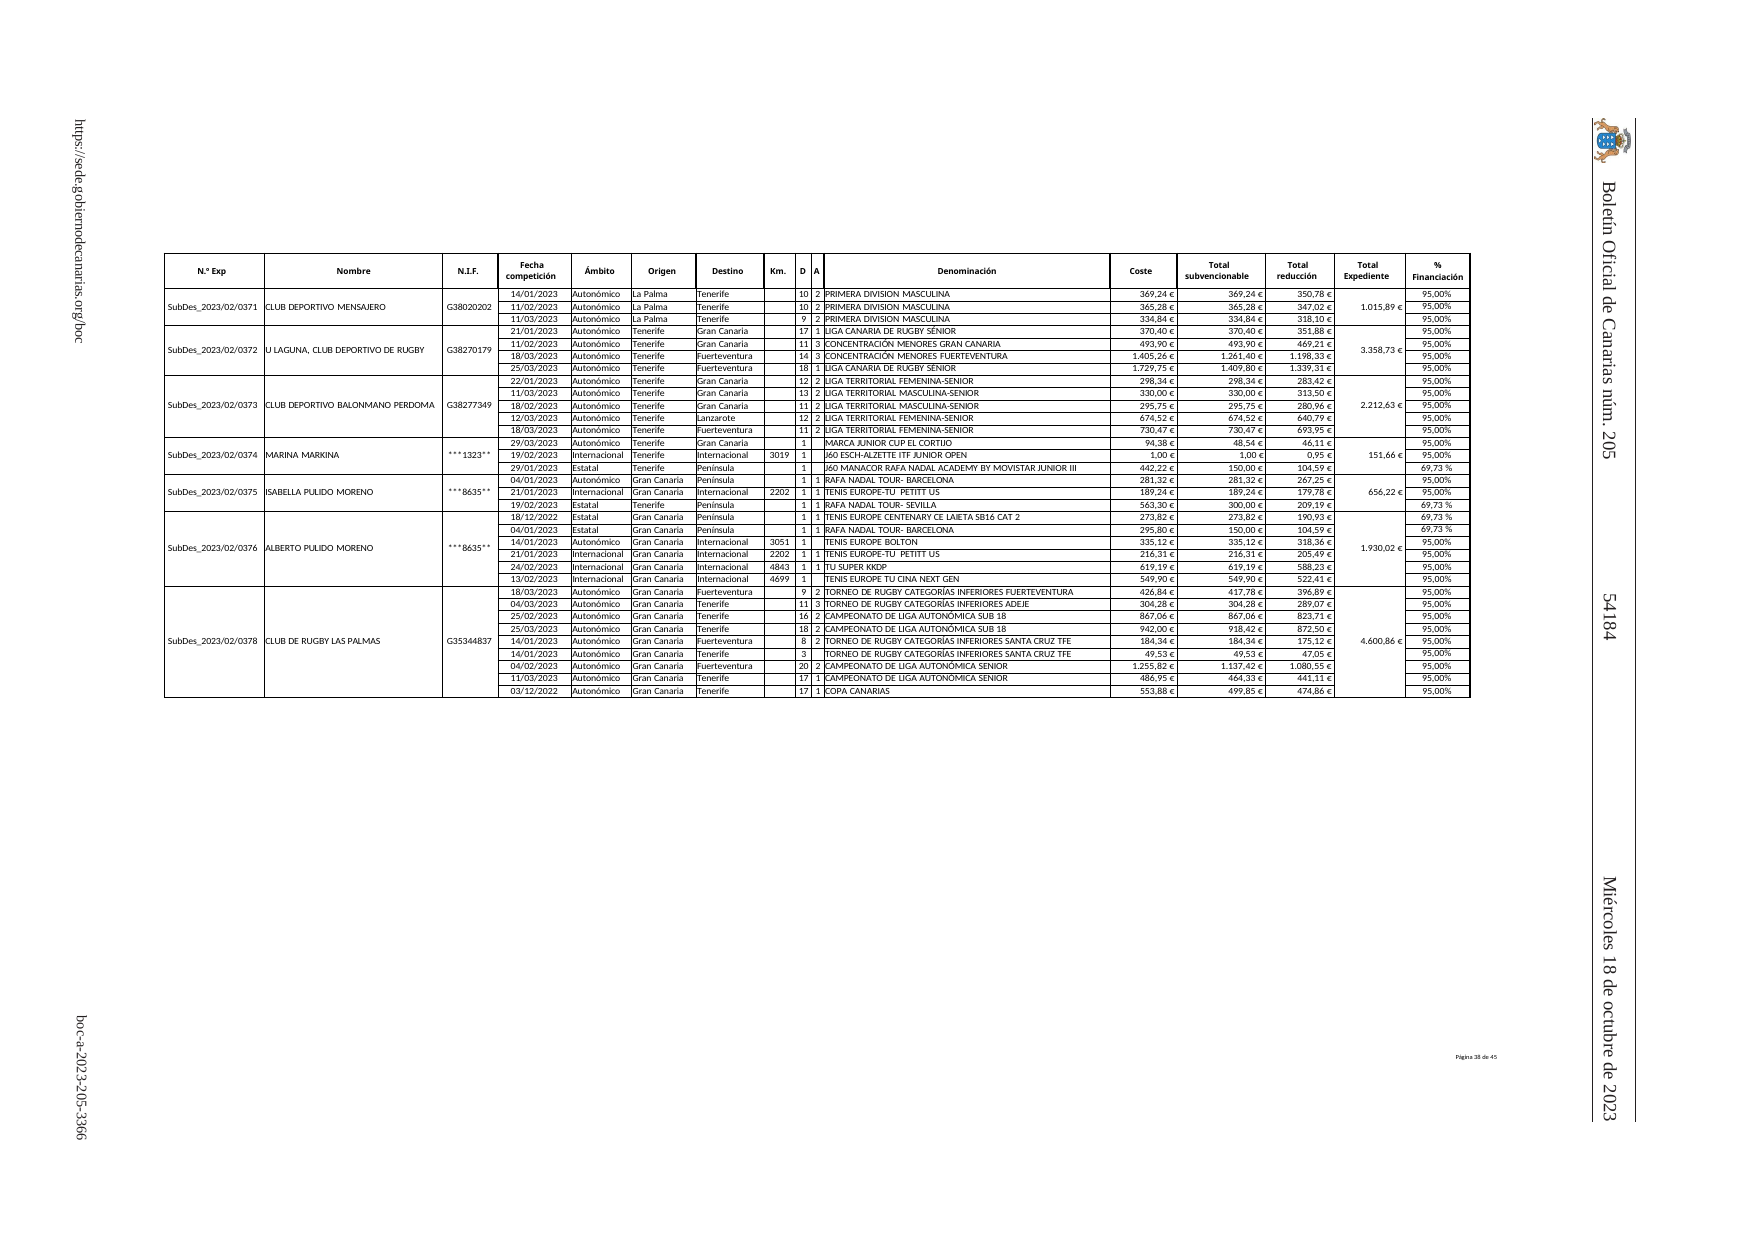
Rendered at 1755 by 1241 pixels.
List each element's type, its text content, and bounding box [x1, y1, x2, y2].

table_cell 95,00% [1406, 636, 1469, 648]
table_cell Gran Canaria [632, 599, 696, 610]
table_cell 417,78 € [1178, 587, 1265, 598]
table_cell 179,78 € [1266, 488, 1334, 499]
table_cell 4699 [765, 574, 795, 586]
table_cell 1.729,75 € [1111, 364, 1177, 375]
table_cell [765, 611, 795, 623]
table_cell PRIMERA DIVISION MASCULINA [825, 314, 1110, 325]
table_cell Autonómico [572, 426, 631, 437]
table_cell 2 [812, 376, 824, 387]
table_cell 69,73 % [1406, 463, 1469, 474]
table_cell 2202 [765, 550, 795, 561]
table_cell 553,88 € [1111, 686, 1177, 697]
table_header Ámbito [572, 254, 631, 288]
table_cell 283,42 € [1266, 376, 1334, 387]
table_cell 1.080,55 € [1266, 661, 1334, 672]
table_cell 69,73 % [1406, 500, 1469, 511]
table_cell 12 [796, 413, 811, 424]
table_cell MARINA MARKINA [265, 438, 442, 474]
table_cell 1 [796, 562, 811, 573]
table_cell 95,00% [1406, 574, 1469, 586]
table_cell 49,53 € [1111, 649, 1177, 660]
table_cell 9 [796, 314, 811, 325]
table_cell 549,90 € [1111, 574, 1177, 586]
table_cell Gran Canaria [632, 611, 696, 623]
table_cell 295,80 € [1111, 525, 1177, 536]
table_header N.º Exp [165, 254, 264, 288]
table_cell [765, 525, 795, 536]
table_cell 3 [796, 649, 811, 660]
table_cell 47,05 € [1266, 649, 1334, 660]
table_cell Autonómico [572, 587, 631, 598]
table_cell [765, 438, 795, 449]
table_cell 11/02/2023 [499, 302, 571, 313]
table_cell 273,82 € [1178, 512, 1265, 524]
table_cell LIGA CANARIA DE RUGBY SÉNIOR [825, 326, 1110, 338]
table_cell [765, 302, 795, 313]
table_cell 216,31 € [1111, 550, 1177, 561]
table_cell 3 [812, 599, 824, 610]
table_cell LIGA TERRITORIAL FEMENINA-SENIOR [825, 426, 1110, 437]
table_cell 95,00% [1406, 326, 1469, 338]
table_cell 14/01/2023 [499, 649, 571, 660]
table_cell 318,10 € [1266, 314, 1334, 325]
table_cell 150,00 € [1178, 463, 1265, 474]
table_cell [765, 674, 795, 685]
table_cell TENIS EUROPE TU CINA NEXT GEN [825, 574, 1110, 586]
table_cell G38277349 [443, 376, 498, 437]
table_cell 17 [796, 674, 811, 685]
table_cell LIGA CANARIA DE RUGBY SÉNIOR [825, 364, 1110, 375]
table_cell [765, 686, 795, 697]
table_cell 1.015,89 € [1335, 289, 1405, 325]
table_cell Estatal [572, 500, 631, 511]
table_cell 640,79 € [1266, 413, 1334, 424]
table_cell 10 [796, 289, 811, 301]
table_cell 1,00 € [1178, 450, 1265, 462]
table_cell Fuerteventura [697, 351, 764, 362]
table_cell 369,24 € [1178, 289, 1265, 301]
table_cell 2 [812, 388, 824, 400]
table_cell 95,00% [1406, 488, 1469, 499]
table_cell 95,00% [1406, 661, 1469, 672]
table_header A [812, 254, 823, 288]
table_header Nombre [265, 254, 442, 288]
table_cell G35344837 [443, 587, 498, 697]
table_cell PRIMERA DIVISION MASCULINA [825, 302, 1110, 313]
table_cell 1 [796, 537, 811, 548]
table_cell PRIMERA DIVISION MASCULINA [825, 289, 1110, 301]
table_cell 95,00% [1406, 686, 1469, 697]
table_cell Gran Canaria [632, 574, 696, 586]
table_cell 95,00% [1406, 550, 1469, 561]
table_cell 1 [796, 525, 811, 536]
table_cell 13/02/2023 [499, 574, 571, 586]
table_cell 396,89 € [1266, 587, 1334, 598]
table_cell Autonómico [572, 388, 631, 400]
table_cell Tenerife [632, 326, 696, 338]
table_cell CAMPEONATO DE LIGA AUTONÓMICA SUB 18 [825, 611, 1110, 623]
table_cell 11/03/2023 [499, 314, 571, 325]
table_cell 95,00% [1406, 562, 1469, 573]
table_cell 1.198,33 € [1266, 351, 1334, 362]
table_cell 1 [796, 574, 811, 586]
table_cell Gran Canaria [632, 674, 696, 685]
table_cell Autonómico [572, 413, 631, 424]
table_cell COPA CANARIAS [825, 686, 1110, 697]
table_cell 95,00% [1406, 426, 1469, 437]
table_cell 2 [812, 314, 824, 325]
table_cell Tenerife [632, 500, 696, 511]
table_header Fecha competición [499, 254, 571, 288]
table_cell 1 [812, 512, 824, 524]
table_cell 335,12 € [1178, 537, 1265, 548]
table_cell Autonómico [572, 302, 631, 313]
table_cell 441,11 € [1266, 674, 1334, 685]
table_cell 10 [796, 302, 811, 313]
table_cell Autonómico [572, 438, 631, 449]
table_cell 281,32 € [1111, 475, 1177, 486]
table_cell SubDes_2023/02/0375 [165, 475, 264, 511]
table_cell Península [697, 525, 764, 536]
table_cell 493,90 € [1178, 339, 1265, 350]
table_cell 674,52 € [1111, 413, 1177, 424]
table_cell 95,00% [1406, 674, 1469, 685]
table_cell 18/02/2023 [499, 401, 571, 412]
table_cell 2.212,63 € [1335, 376, 1405, 437]
table_cell ALBERTO PULIDO MORENO [265, 512, 442, 586]
table_cell CONCENTRACIÓN MENORES FUERTEVENTURA [825, 351, 1110, 362]
table_cell 95,00% [1406, 450, 1469, 462]
table_cell 95,00% [1406, 624, 1469, 635]
table_cell [765, 388, 795, 400]
table_cell 2 [812, 587, 824, 598]
table_cell 493,90 € [1111, 339, 1177, 350]
table_cell [765, 587, 795, 598]
table_cell 474,86 € [1266, 686, 1334, 697]
table_cell 95,00% [1406, 401, 1469, 412]
table_cell 1.409,80 € [1178, 364, 1265, 375]
table_cell Gran Canaria [697, 339, 764, 350]
table_cell LIGA TERRITORIAL FEMENINA-SENIOR [825, 413, 1110, 424]
table_cell Gran Canaria [697, 401, 764, 412]
table_cell Tenerife [697, 599, 764, 610]
table_cell 1.137,42 € [1178, 661, 1265, 672]
table_cell 25/03/2023 [499, 364, 571, 375]
table_cell [765, 289, 795, 301]
table_cell Autonómico [572, 289, 631, 301]
table_cell Tenerife [632, 351, 696, 362]
table_cell 95,00% [1406, 438, 1469, 449]
table_cell Gran Canaria [632, 636, 696, 648]
table_cell 298,34 € [1111, 376, 1177, 387]
table_cell 295,75 € [1111, 401, 1177, 412]
table_cell 426,84 € [1111, 587, 1177, 598]
table_cell 295,75 € [1178, 401, 1265, 412]
table_cell CLUB DEPORTIVO BALONMANO PERDOMA [265, 376, 442, 437]
table_cell 12 [796, 376, 811, 387]
table_cell 867,06 € [1178, 611, 1265, 623]
table_cell Tenerife [697, 649, 764, 660]
table_cell 2 [812, 426, 824, 437]
table_cell Internacional [572, 574, 631, 586]
table_cell 95,00% [1406, 413, 1469, 424]
table_cell [765, 475, 795, 486]
table_cell TENIS EUROPE-TU PETITT US [825, 550, 1110, 561]
text Miércoles 18 de octubre de 2023 [1600, 876, 1621, 1124]
table_cell [765, 426, 795, 437]
table_cell Autonómico [572, 326, 631, 338]
table_cell 867,06 € [1111, 611, 1177, 623]
table_cell 1.930,02 € [1335, 512, 1405, 586]
table_cell 11 [796, 599, 811, 610]
table_cell MARCA JUNIOR CUP EL CORTIJO [825, 438, 1110, 449]
table_cell Autonómico [572, 401, 631, 412]
table_cell RAFA NADAL TOUR- BARCELONA [825, 525, 1110, 536]
table_cell [765, 326, 795, 338]
table_cell 18 [796, 624, 811, 635]
table_cell Estatal [572, 463, 631, 474]
table_cell 19/02/2023 [499, 450, 571, 462]
table_cell Internacional [572, 450, 631, 462]
table_cell 1.405,26 € [1111, 351, 1177, 362]
table_cell 21/01/2023 [499, 488, 571, 499]
table_header D [796, 254, 811, 288]
table_cell Internacional [572, 550, 631, 561]
table_cell Tenerife [632, 401, 696, 412]
table_cell U LAGUNA, CLUB DEPORTIVO DE RUGBY [265, 326, 442, 375]
table_cell 18 [796, 364, 811, 375]
table_cell Autonómico [572, 475, 631, 486]
table_cell 330,00 € [1178, 388, 1265, 400]
table_header Origen [632, 254, 695, 288]
table_cell 1 [812, 525, 824, 536]
table_cell Autonómico [572, 351, 631, 362]
table_cell Internacional [697, 562, 764, 573]
table_cell Tenerife [632, 438, 696, 449]
table_cell 334,84 € [1178, 314, 1265, 325]
table_cell Gran Canaria [632, 649, 696, 660]
table_cell Tenerife [697, 314, 764, 325]
table_cell Internacional [697, 550, 764, 561]
table_cell 347,02 € [1266, 302, 1334, 313]
table_cell 04/03/2023 [499, 599, 571, 610]
table_cell CONCENTRACIÓN MENORES GRAN CANARIA [825, 339, 1110, 350]
table_cell Tenerife [632, 364, 696, 375]
table_cell 4843 [765, 562, 795, 573]
table_cell 04/02/2023 [499, 661, 571, 672]
table_cell 175,12 € [1266, 636, 1334, 648]
table_cell Gran Canaria [697, 438, 764, 449]
table_cell RAFA NADAL TOUR- BARCELONA [825, 475, 1110, 486]
table_cell 95,00% [1406, 351, 1469, 362]
table_cell 280,96 € [1266, 401, 1334, 412]
table_cell 693,95 € [1266, 426, 1334, 437]
table_cell [765, 314, 795, 325]
table_cell ***1323** [443, 438, 498, 474]
table_cell Estatal [572, 512, 631, 524]
table_cell 17 [796, 686, 811, 697]
table_cell LIGA TERRITORIAL FEMENINA-SENIOR [825, 376, 1110, 387]
table_cell Autonómico [572, 661, 631, 672]
table_cell 369,24 € [1111, 289, 1177, 301]
table_cell 1 [812, 326, 824, 338]
table_cell 1,00 € [1111, 450, 1177, 462]
table_cell 18/12/2022 [499, 512, 571, 524]
table_cell SubDes_2023/02/0372 [165, 326, 264, 375]
table_cell 48,54 € [1178, 438, 1265, 449]
table_header Coste [1111, 254, 1176, 288]
table_header Denominación [825, 254, 1109, 288]
table_cell [765, 401, 795, 412]
table_cell 1 [796, 500, 811, 511]
table_cell 2 [812, 413, 824, 424]
table_cell 69,73 % [1406, 512, 1469, 524]
table_cell 1 [812, 364, 824, 375]
table_cell LIGA TERRITORIAL MASCULINA-SENIOR [825, 401, 1110, 412]
table_cell 189,24 € [1111, 488, 1177, 499]
table_cell Fuerteventura [697, 426, 764, 437]
text 54184 [1600, 593, 1621, 642]
table_header N.I.F. [443, 254, 497, 288]
table_cell 69,73 % [1406, 525, 1469, 536]
table_cell Estatal [572, 525, 631, 536]
table_cell 11/02/2023 [499, 339, 571, 350]
table_cell Fuerteventura [697, 661, 764, 672]
table_cell 1 [796, 463, 811, 474]
table_cell CLUB DE RUGBY LAS PALMAS [265, 587, 442, 697]
table_cell 313,50 € [1266, 388, 1334, 400]
table_cell [765, 636, 795, 648]
table_cell 1 [796, 438, 811, 449]
table_cell Tenerife [697, 302, 764, 313]
table_cell 12/03/2023 [499, 413, 571, 424]
table_cell [765, 512, 795, 524]
table_cell 267,25 € [1266, 475, 1334, 486]
table_cell 14/01/2023 [499, 636, 571, 648]
table_cell Autonómico [572, 611, 631, 623]
table_cell 3.358,73 € [1335, 326, 1405, 375]
table_cell 1 [812, 674, 824, 685]
table_cell 95,00% [1406, 388, 1469, 400]
table_cell 365,28 € [1111, 302, 1177, 313]
table_cell 190,93 € [1266, 512, 1334, 524]
table_cell Autonómico [572, 537, 631, 548]
table_cell La Palma [632, 289, 696, 301]
table_cell 29/03/2023 [499, 438, 571, 449]
table_cell 273,82 € [1111, 512, 1177, 524]
table_cell 95,00% [1406, 599, 1469, 610]
table_cell 3 [812, 339, 824, 350]
table_cell 94,38 € [1111, 438, 1177, 449]
table_cell 2 [812, 401, 824, 412]
table_cell 499,85 € [1178, 686, 1265, 697]
table_cell TORNEO DE RUGBY CATEGORÍAS INFERIORES SANTA CRUZ TFE [825, 636, 1110, 648]
table_cell Autonómico [572, 599, 631, 610]
table_cell ***8635** [443, 475, 498, 511]
table_cell 95,00% [1406, 364, 1469, 375]
table_cell 656,22 € [1335, 475, 1405, 511]
table_cell TORNEO DE RUGBY CATEGORÍAS INFERIORES SANTA CRUZ TFE [825, 649, 1110, 660]
table_cell LIGA TERRITORIAL MASCULINA-SENIOR [825, 388, 1110, 400]
table_cell Gran Canaria [632, 512, 696, 524]
table_cell Lanzarote [697, 413, 764, 424]
table_cell 29/01/2023 [499, 463, 571, 474]
table_cell Tenerife [697, 674, 764, 685]
table_cell Tenerife [632, 463, 696, 474]
table_cell Península [697, 512, 764, 524]
table_cell Tenerife [632, 450, 696, 462]
table_cell Península [697, 463, 764, 474]
table_cell Gran Canaria [632, 525, 696, 536]
table_cell [765, 339, 795, 350]
table_cell [765, 649, 795, 660]
table_cell Tenerife [697, 611, 764, 623]
table_cell Fuerteventura [697, 587, 764, 598]
table_cell 619,19 € [1111, 562, 1177, 573]
table_cell 11/03/2023 [499, 388, 571, 400]
table_cell J60 MANACOR RAFA NADAL ACADEMY BY MOVISTAR JUNIOR III [825, 463, 1110, 474]
table_cell 25/03/2023 [499, 624, 571, 635]
table_cell 549,90 € [1178, 574, 1265, 586]
table_cell [765, 624, 795, 635]
table_header Destino [697, 254, 763, 288]
table_cell [812, 574, 824, 586]
table_cell [765, 500, 795, 511]
table_cell CAMPEONATO DE LIGA AUTONÓMICA SUB 18 [825, 624, 1110, 635]
table_cell 95,00% [1406, 537, 1469, 548]
table_cell 2 [812, 611, 824, 623]
table_cell 104,59 € [1266, 525, 1334, 536]
table_cell 1 [796, 475, 811, 486]
table_cell [765, 351, 795, 362]
table_cell 95,00% [1406, 289, 1469, 301]
table_cell Tenerife [632, 413, 696, 424]
table_cell 16 [796, 611, 811, 623]
table_cell 04/01/2023 [499, 475, 571, 486]
table_cell Autonómico [572, 364, 631, 375]
table_cell 1 [812, 562, 824, 573]
table_cell 289,07 € [1266, 599, 1334, 610]
table_cell J60 ESCH-ALZETTE ITF JUNIOR OPEN [825, 450, 1110, 462]
table_cell Gran Canaria [632, 661, 696, 672]
table_cell SubDes_2023/02/0371 [165, 289, 264, 325]
table_cell 21/01/2023 [499, 550, 571, 561]
table_cell 370,40 € [1111, 326, 1177, 338]
table_cell 95,00% [1406, 314, 1469, 325]
table_header Total reducción [1266, 254, 1334, 288]
table_cell 1 [812, 550, 824, 561]
table_cell 3019 [765, 450, 795, 462]
table_cell [812, 438, 824, 449]
table_cell TU SUPER KKDP [825, 562, 1110, 573]
table_cell 14/01/2023 [499, 537, 571, 548]
table_cell ***8635** [443, 512, 498, 586]
table_header % Financiación [1406, 254, 1469, 288]
table_cell CLUB DEPORTIVO MENSAJERO [265, 289, 442, 325]
table_cell 318,36 € [1266, 537, 1334, 548]
table_cell Gran Canaria [632, 550, 696, 561]
table_cell 1.255,82 € [1111, 661, 1177, 672]
table_cell Autonómico [572, 314, 631, 325]
table_cell 942,00 € [1111, 624, 1177, 635]
table_cell 95,00% [1406, 376, 1469, 387]
table_cell 18/03/2023 [499, 587, 571, 598]
table_cell 442,22 € [1111, 463, 1177, 474]
table_cell Internacional [697, 450, 764, 462]
table_cell 95,00% [1406, 611, 1469, 623]
table_cell 350,78 € [1266, 289, 1334, 301]
text boc-a-2023-205-3366 [74, 1016, 91, 1145]
table_cell 24/02/2023 [499, 562, 571, 573]
table_cell 11/03/2023 [499, 674, 571, 685]
table_cell [765, 599, 795, 610]
table_cell 823,71 € [1266, 611, 1334, 623]
table_cell [765, 413, 795, 424]
table_cell 21/01/2023 [499, 326, 571, 338]
table_cell [765, 463, 795, 474]
table_cell 14/01/2023 [499, 289, 571, 301]
table_cell Tenerife [632, 339, 696, 350]
table_cell SubDes_2023/02/0378 [165, 587, 264, 697]
table_cell 151,66 € [1335, 438, 1405, 474]
table_cell TENIS EUROPE-TU PETITT US [825, 488, 1110, 499]
table_cell 370,40 € [1178, 326, 1265, 338]
table_header Total subvencionable [1178, 254, 1265, 288]
table_cell 95,00% [1406, 587, 1469, 598]
table_cell 300,00 € [1178, 500, 1265, 511]
table_cell 95,00% [1406, 649, 1469, 660]
table_cell 150,00 € [1178, 525, 1265, 536]
table_cell G38020202 [443, 289, 498, 325]
table_cell 334,84 € [1111, 314, 1177, 325]
table_cell [812, 450, 824, 462]
text Boletín Oficial de Canarias núm. 205 [1599, 181, 1620, 462]
table_cell 13 [796, 388, 811, 400]
table_cell 1 [796, 550, 811, 561]
table_cell 304,28 € [1178, 599, 1265, 610]
table_cell 0,95 € [1266, 450, 1334, 462]
table_cell 03/12/2022 [499, 686, 571, 697]
table_cell 189,24 € [1178, 488, 1265, 499]
table_cell 486,95 € [1111, 674, 1177, 685]
table_cell 304,28 € [1111, 599, 1177, 610]
table_cell 17 [796, 326, 811, 338]
table_cell TORNEO DE RUGBY CATEGORÍAS INFERIORES ADEJE [825, 599, 1110, 610]
table_cell 872,50 € [1266, 624, 1334, 635]
table_cell 2 [812, 636, 824, 648]
table_cell Fuerteventura [697, 636, 764, 648]
table_cell 14 [796, 351, 811, 362]
table_cell 25/02/2023 [499, 611, 571, 623]
table_cell Gran Canaria [632, 624, 696, 635]
table_cell 464,33 € [1178, 674, 1265, 685]
table_cell Internacional [572, 488, 631, 499]
table_cell Gran Canaria [632, 587, 696, 598]
table_header Km. [765, 254, 795, 288]
table_cell Gran Canaria [632, 686, 696, 697]
table_cell La Palma [632, 314, 696, 325]
table_cell 184,34 € [1111, 636, 1177, 648]
table_cell RAFA NADAL TOUR- SEVILLA [825, 500, 1110, 511]
table_cell La Palma [632, 302, 696, 313]
table_cell 18/03/2023 [499, 426, 571, 437]
table_cell Internacional [697, 537, 764, 548]
table_cell 104,59 € [1266, 463, 1334, 474]
table_cell 1 [812, 500, 824, 511]
table_cell Gran Canaria [697, 388, 764, 400]
table_cell Autonómico [572, 649, 631, 660]
table_cell 3051 [765, 537, 795, 548]
table_cell 298,34 € [1178, 376, 1265, 387]
table_cell Gran Canaria [632, 475, 696, 486]
table_cell 184,34 € [1178, 636, 1265, 648]
table_cell 351,88 € [1266, 326, 1334, 338]
table_cell 9 [796, 587, 811, 598]
table_cell 11 [796, 401, 811, 412]
table_cell Tenerife [697, 624, 764, 635]
table_cell 04/01/2023 [499, 525, 571, 536]
table_cell [812, 463, 824, 474]
table_cell SubDes_2023/02/0376 [165, 512, 264, 586]
table_cell ISABELLA PULIDO MORENO [265, 475, 442, 511]
table_cell Autonómico [572, 636, 631, 648]
table_header Total Expediente [1335, 254, 1405, 288]
table_cell 1 [796, 488, 811, 499]
table_cell 2 [812, 289, 824, 301]
table_cell Autonómico [572, 624, 631, 635]
table_cell 674,52 € [1178, 413, 1265, 424]
table_cell 3 [812, 351, 824, 362]
table_cell CAMPEONATO DE LIGA AUTONÓMICA SENIOR [825, 661, 1110, 672]
table_cell 1 [796, 512, 811, 524]
table_cell 11 [796, 426, 811, 437]
table_cell 1 [796, 450, 811, 462]
table_cell 2 [812, 661, 824, 672]
table_cell 205,49 € [1266, 550, 1334, 561]
table_cell 469,21 € [1266, 339, 1334, 350]
table_cell 1 [812, 488, 824, 499]
table_cell [812, 649, 824, 660]
text https://sede.gobiernodecanarias.org/boc [72, 119, 89, 353]
table_cell 8 [796, 636, 811, 648]
table_cell [765, 661, 795, 672]
table_cell 11 [796, 339, 811, 350]
table_cell 522,41 € [1266, 574, 1334, 586]
table_cell Tenerife [632, 388, 696, 400]
table_cell 1 [812, 475, 824, 486]
table_cell 216,31 € [1178, 550, 1265, 561]
table_cell Tenerife [632, 376, 696, 387]
table_cell 619,19 € [1178, 562, 1265, 573]
table_cell CAMPEONATO DE LIGA AUTONÓMICA SENIOR [825, 674, 1110, 685]
table_cell 22/01/2023 [499, 376, 571, 387]
table_cell Internacional [572, 562, 631, 573]
table_cell 281,32 € [1178, 475, 1265, 486]
table_cell 95,00% [1406, 339, 1469, 350]
table_cell 335,12 € [1111, 537, 1177, 548]
table_cell Autonómico [572, 376, 631, 387]
table_cell 95,00% [1406, 302, 1469, 313]
table_cell Tenerife [697, 289, 764, 301]
table_cell SubDes_2023/02/0374 [165, 438, 264, 474]
table_cell 918,42 € [1178, 624, 1265, 635]
table_cell Península [697, 475, 764, 486]
table_cell TORNEO DE RUGBY CATEGORÍAS INFERIORES FUERTEVENTURA [825, 587, 1110, 598]
table_cell [765, 364, 795, 375]
table_cell Autonómico [572, 674, 631, 685]
table_cell Fuerteventura [697, 364, 764, 375]
table_cell Autonómico [572, 686, 631, 697]
table_cell Gran Canaria [697, 376, 764, 387]
table_cell Península [697, 500, 764, 511]
table_cell 1.339,31 € [1266, 364, 1334, 375]
table_cell 18/03/2023 [499, 351, 571, 362]
table_cell Internacional [697, 574, 764, 586]
table_cell SubDes_2023/02/0373 [165, 376, 264, 437]
table_cell Gran Canaria [697, 326, 764, 338]
table_cell 1.261,40 € [1178, 351, 1265, 362]
table_cell Tenerife [697, 686, 764, 697]
table_cell 4.600,86 € [1335, 587, 1405, 697]
table_cell TENIS EUROPE BOLTON [825, 537, 1110, 548]
table_cell Gran Canaria [632, 537, 696, 548]
table_cell [765, 376, 795, 387]
table_cell [812, 537, 824, 548]
table_cell 563,30 € [1111, 500, 1177, 511]
table_cell 95,00% [1406, 475, 1469, 486]
table_cell 2202 [765, 488, 795, 499]
table_cell Gran Canaria [632, 488, 696, 499]
table_cell 19/02/2023 [499, 500, 571, 511]
table_cell 730,47 € [1178, 426, 1265, 437]
table_cell 330,00 € [1111, 388, 1177, 400]
table_cell 588,23 € [1266, 562, 1334, 573]
table_cell 209,19 € [1266, 500, 1334, 511]
table_cell 2 [812, 624, 824, 635]
table_cell 730,47 € [1111, 426, 1177, 437]
table_cell TENIS EUROPE CENTENARY CE LAIETA SB16 CAT 2 [825, 512, 1110, 524]
table_cell 365,28 € [1178, 302, 1265, 313]
table_cell G38270179 [443, 326, 498, 375]
table_cell 46,11 € [1266, 438, 1334, 449]
table_cell 20 [796, 661, 811, 672]
table_cell Autonómico [572, 339, 631, 350]
table_cell 49,53 € [1178, 649, 1265, 660]
table_cell 2 [812, 302, 824, 313]
table_cell Gran Canaria [632, 562, 696, 573]
table_cell Internacional [697, 488, 764, 499]
table_cell 1 [812, 686, 824, 697]
table_cell Tenerife [632, 426, 696, 437]
